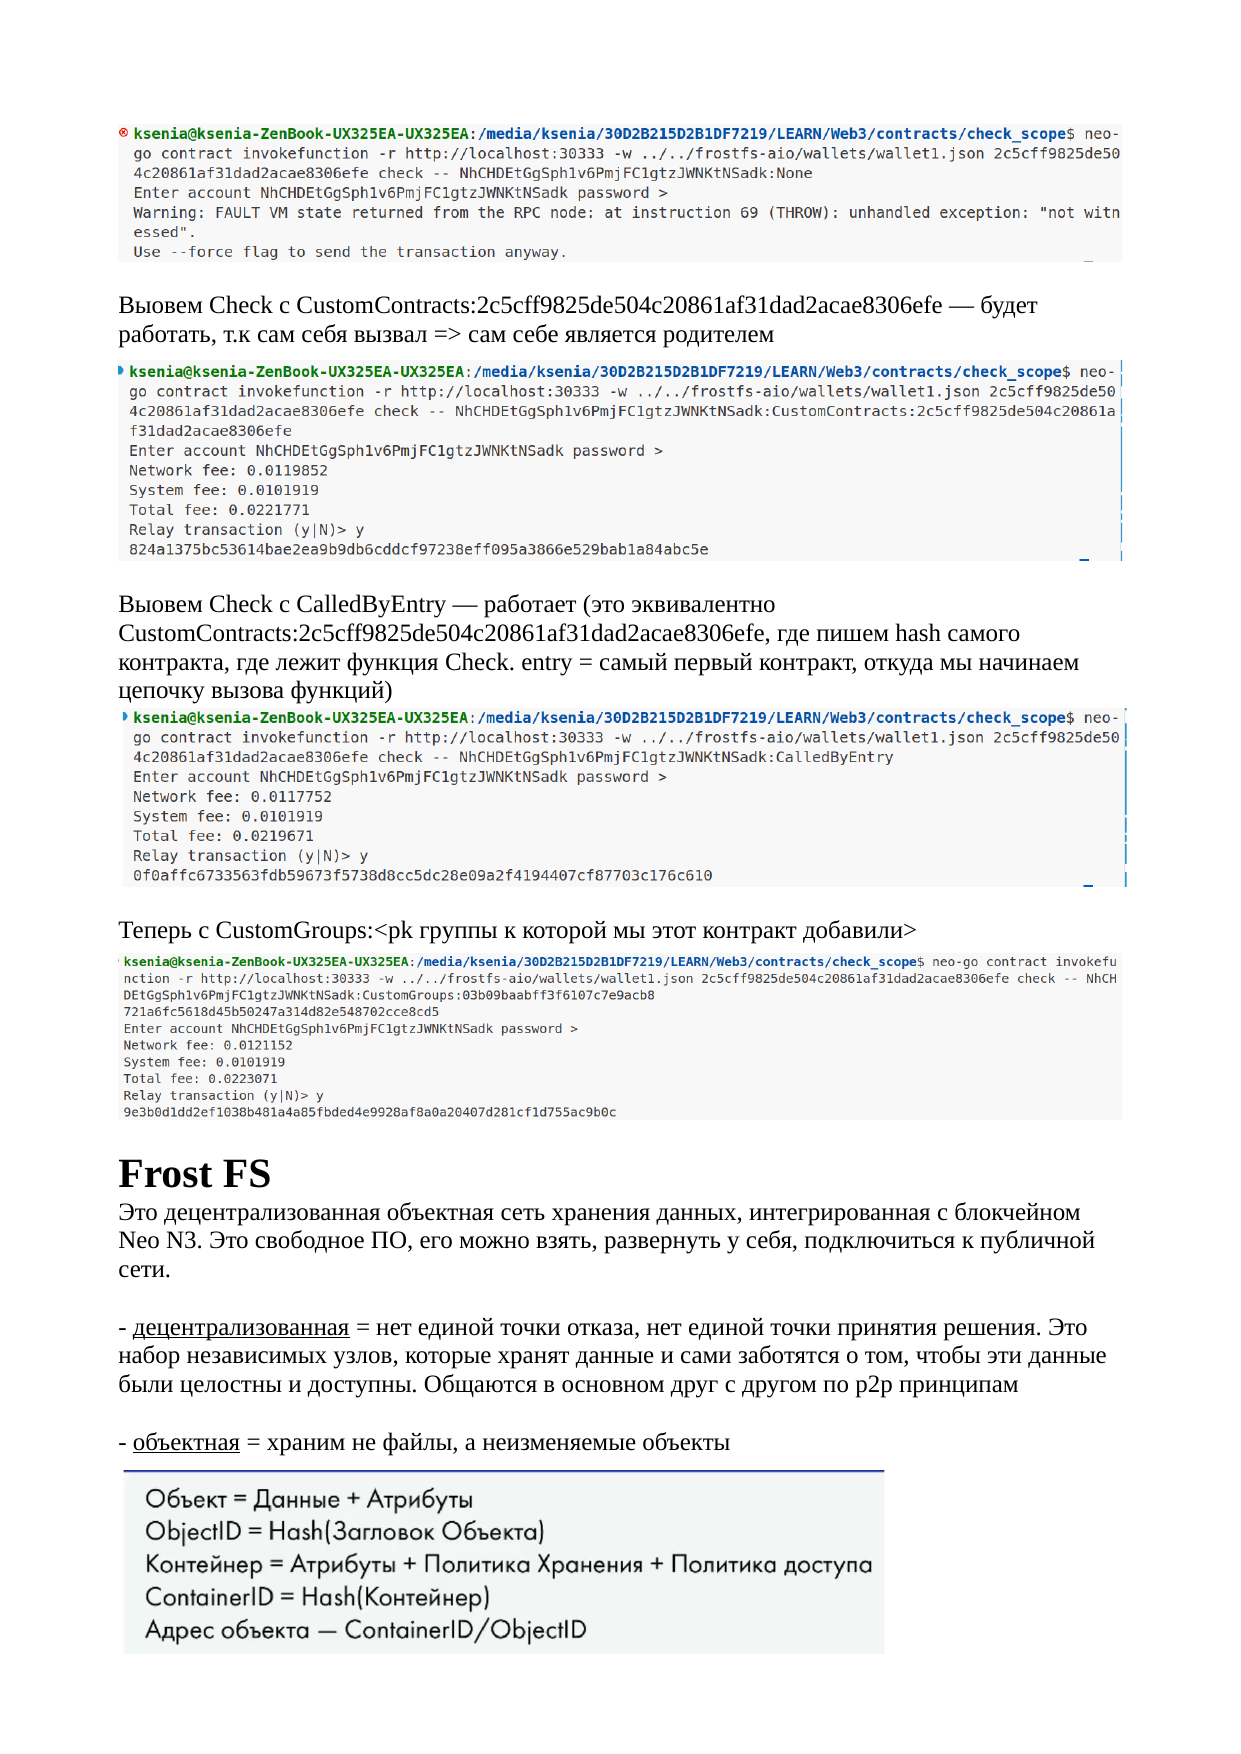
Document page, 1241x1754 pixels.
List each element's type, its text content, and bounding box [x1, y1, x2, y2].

picture [118, 953, 1123, 1120]
text Выовем Check c CalledByEntry — работает (это эквивалентно CustomContracts:2c5cff9825de504c20861af31dad2acae8306efe, где пишем hash самого контракта, где лежит функция Check. entry = самый первый контракт, откуда мы начинаем цепочку вызова функций) [118, 589, 1122, 704]
text Теперь с CustomGroups:<pk группы к которой мы этот контракт добавили> [118, 915, 1122, 944]
picture [122, 708, 1127, 887]
text - децентрализованная = нет единой точки отказа, нет единой точки принятия решения. Это набор независимых узлов, которые хранят данные и сами заботятся о том, чтобы эти данные были целостны и доступны. Общаются в основном друг с другом по p2p принципам [118, 1312, 1122, 1398]
text Выовем Check c CustomContracts:2c5cff9825de504c20861af31dad2acae8306efe — будет работать, т.к сам себя вызвал => сам себе является родителем [118, 290, 1122, 348]
text Это децентрализованная объектная сеть хранения данных, интегрированная с блокчейном Neo N3. Это свободное ПО, его можно взять, развернуть у себя, подключиться к публичной сети. [118, 1197, 1122, 1283]
picture [118, 124, 1123, 262]
picture [118, 360, 1123, 561]
text Frost FS [118, 1149, 1122, 1197]
picture [123, 1470, 885, 1654]
text - объектная = храним не файлы, а неизменяемые объекты [118, 1427, 1122, 1455]
